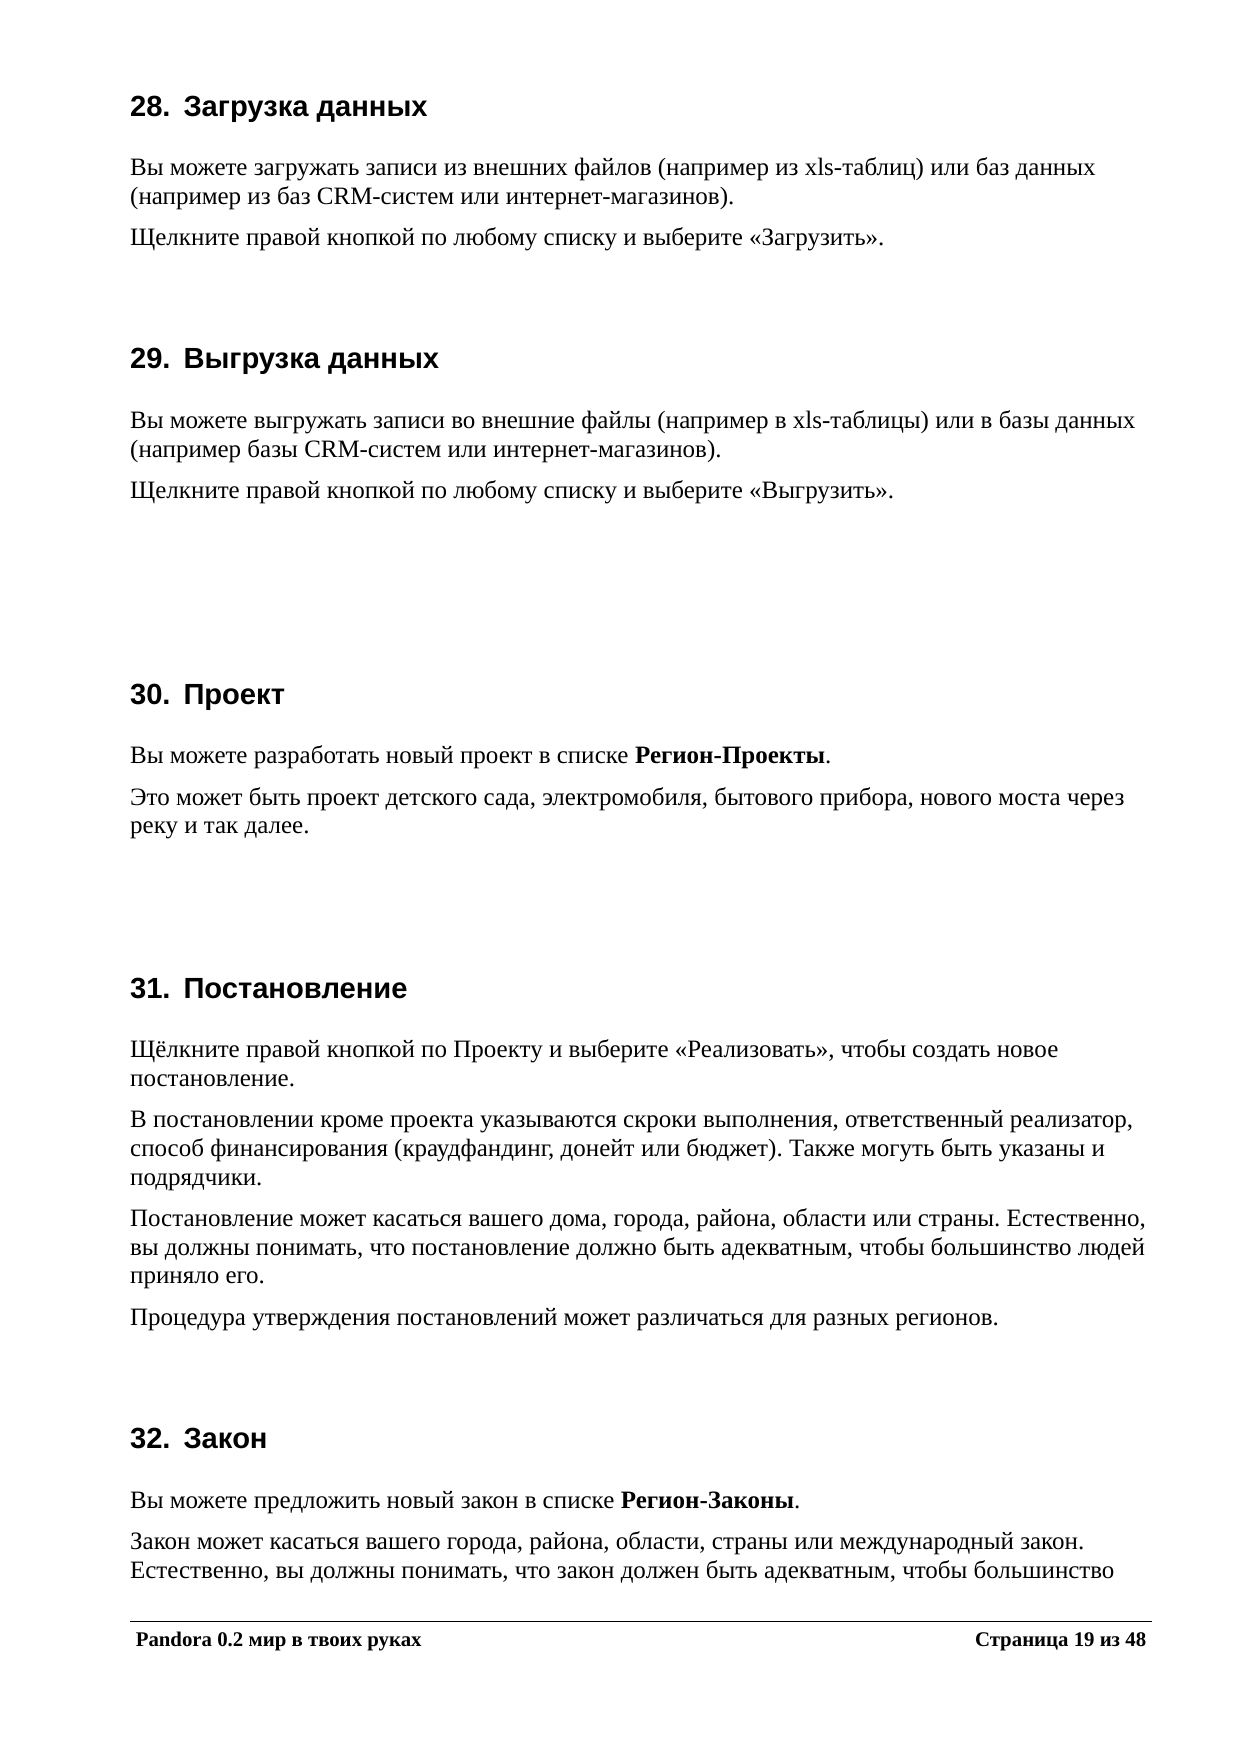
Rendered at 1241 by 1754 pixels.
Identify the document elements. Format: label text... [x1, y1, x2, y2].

text Щелкните правой кнопкой по любому списку и выберите «Загрузить». [130, 222, 1152, 251]
text Это может быть проект детского сада, электромобиля, бытового прибора, нового моста через реку и так далее. [130, 782, 1152, 839]
text Постановление может касаться вашего дома, города, района, области или страны. Естественно, вы должны понимать, что постановление должно быть адекватным, чтобы большинство людей приняло его. [130, 1203, 1152, 1289]
text Вы можете выгружать записи во внешние файлы (например в xls-таблицы) или в базы данных (например базы CRM-систем или интернет-магазинов). [130, 405, 1152, 462]
text Вы можете загружать записи из внешних файлов (например из xls-таблиц) или баз данных (например из баз CRM-систем или интернет-магазинов). [130, 152, 1152, 210]
text Вы можете разработать новый проект в списке Регион-Проекты. [130, 740, 1152, 769]
text Щёлкните правой кнопкой по Проекту и выберите «Реализовать», чтобы создать новое постановление. [130, 1034, 1152, 1092]
subtitle Постановление [130, 971, 1152, 1004]
subtitle Выгрузка данных [130, 341, 1152, 375]
text Щелкните правой кнопкой по любому списку и выберите «Выгрузить». [130, 475, 1152, 504]
text Процедура утверждения постановлений может различаться для разных регионов. [130, 1302, 1152, 1331]
subtitle Загрузка данных [130, 88, 1152, 122]
subtitle Проект [130, 677, 1152, 710]
subtitle Закон [130, 1421, 1152, 1454]
text Вы можете предложить новый закон в списке Регион-Законы. [130, 1485, 1152, 1513]
text Закон может касаться вашего города, района, области, страны или международный закон. Естественно, вы должны понимать, что закон должен быть адекватным, чтобы большинство [130, 1526, 1152, 1583]
text В постановлении кроме проекта указываются скроки выполнения, ответственный реализатор, способ финансирования (краудфандинг, донейт или бюджет). Также могуть быть указаны и подрядчики. [130, 1104, 1152, 1191]
